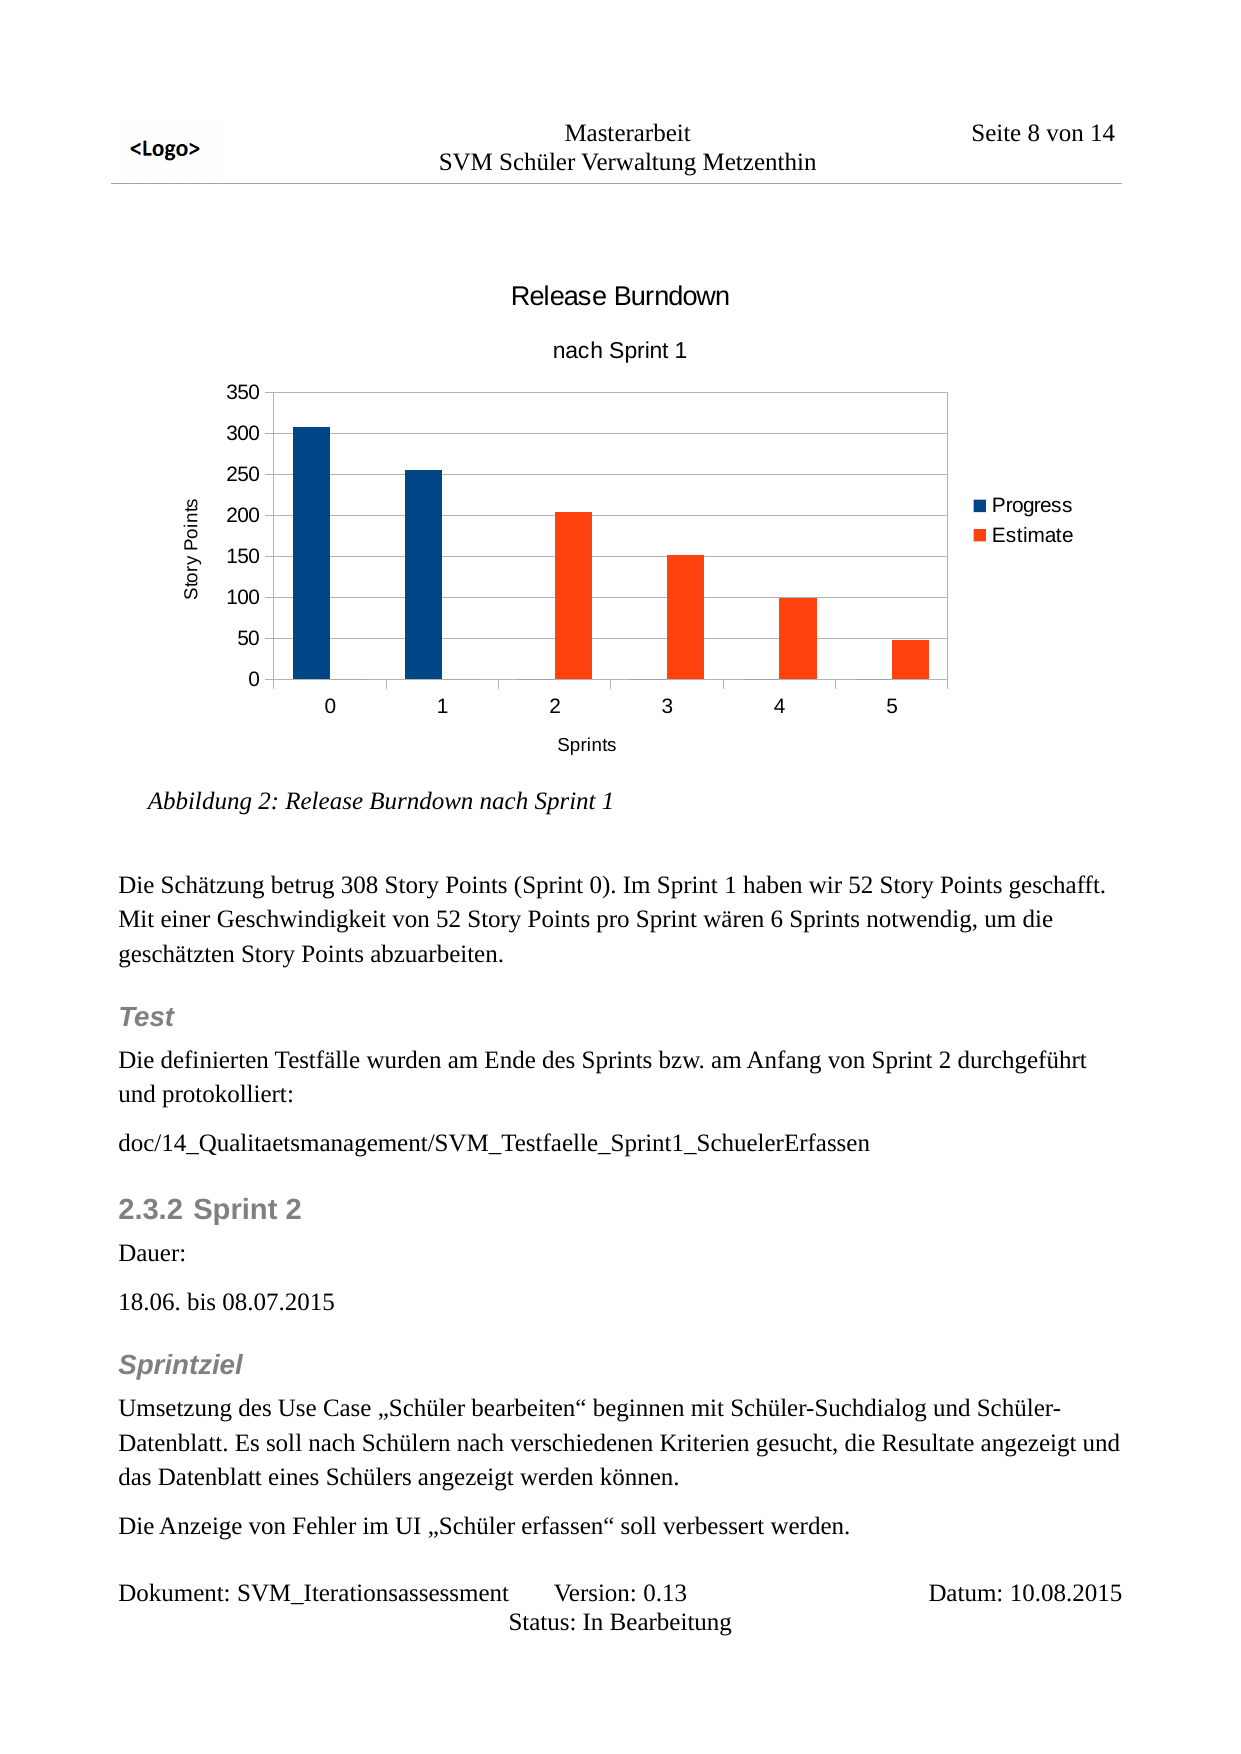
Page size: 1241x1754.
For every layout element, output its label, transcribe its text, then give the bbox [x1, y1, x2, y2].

subtitle Test [118, 1001, 1122, 1032]
subtitle Sprint 2 [118, 1192, 1122, 1226]
text Umsetzung des Use Case „Schüler bearbeiten“ beginnen mit Schüler-Suchdialog und Schüler-Datenblatt. Es soll nach Schülern nach verschiedenen Kriterien gesucht, die Resultate angezeigt und das Datenblatt eines Schülers angezeigt werden können. [118, 1393, 1122, 1491]
text Die Anzeige von Fehler im UI „Schüler erfassen“ soll verbessert werden. [118, 1511, 1122, 1540]
text 18.06. bis 08.07.2015 [118, 1287, 1122, 1316]
picture [118, 118, 224, 183]
text Die definierten Testfälle wurden am Ende des Sprints bzw. am Anfang von Sprint 2 durchgeführt und protokolliert: [118, 1045, 1122, 1108]
subtitle Sprintziel [118, 1349, 1122, 1381]
text doc/14_Qualitaetsmanagement/SVM_Testfaelle_Sprint1_SchuelerErfassen [118, 1128, 1122, 1157]
text Abbildung 2: Release Burndown nach Sprint 1 [148, 787, 1093, 815]
text Dauer: [118, 1238, 1122, 1267]
text Die Schätzung betrug 308 Story Points (Sprint 0). Im Sprint 1 haben wir 52 Story Points geschafft. Mit einer Geschwindigkeit von 52 Story Points pro Sprint wären 6 Sprints notwendig, um die geschätzten Story Points abzuarbeiten. [118, 870, 1122, 968]
